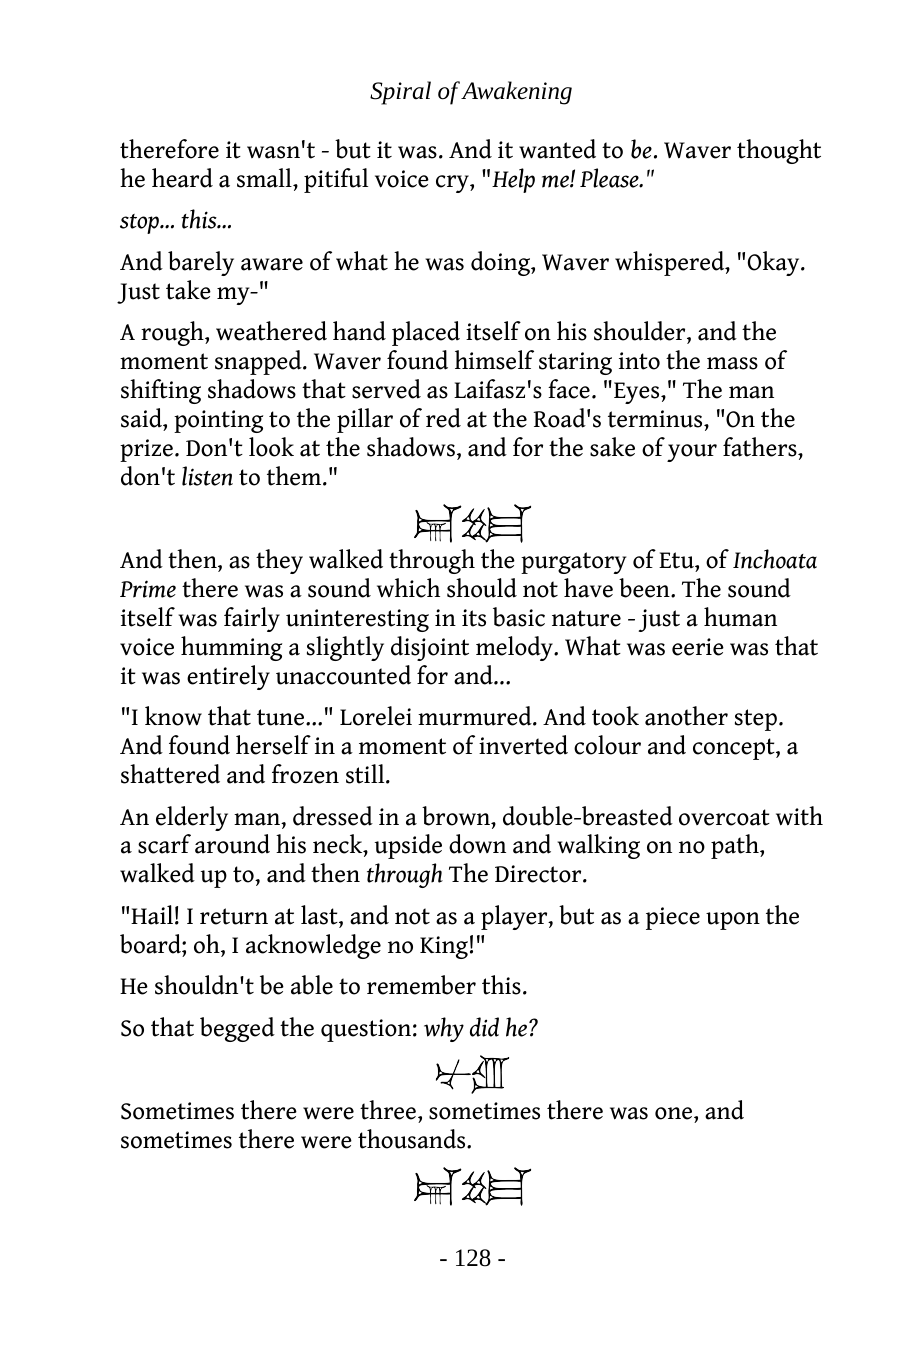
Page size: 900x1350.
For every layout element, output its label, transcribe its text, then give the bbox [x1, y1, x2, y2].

text And barely aware of what he was doing, Waver whispered, "Okay. Just take my-" [120, 248, 825, 306]
picture [435, 1055, 510, 1094]
picture [414, 1167, 532, 1206]
text Sometimes there were three, sometimes there was one, and sometimes there were thousands. [120, 1097, 825, 1155]
text He shouldn't be able to remember this. [120, 973, 825, 1002]
text stop... this... [120, 207, 825, 236]
text So that begged the question: why did he? [120, 1014, 825, 1043]
text An elderly man, dressed in a brown, double-breasted overcoat with a scarf around his neck, upside down and walking on no path, walked up to, and then through The Director. [120, 803, 825, 890]
picture [414, 504, 532, 543]
text A rough, weathered hand placed itself on his shoulder, and the moment snapped. Waver found himself staring into the mass of shifting shadows that served as Laifasz's face. "Eyes," The man said, pointing to the pillar of red at the Road's terminus, "On the prize. Don't look at the shadows, and for the sake of your fathers, don't listen to them." [120, 319, 825, 492]
text And then, as they walked through the purgatory of Etu, of Inchoata Prime there was a sound which should not have been. The sound itself was fairly uninteresting in its basic nature - just a human voice humming a slightly disjoint melody. What was eerie was that it was entirely unaccounted for and... [120, 546, 825, 691]
text "Hail! I return at last, and not as a player, but as a piece upon the board; oh, I acknowledge no King!" [120, 902, 825, 960]
text therefore it wasn't - but it was. And it wanted to be. Waver thought he heard a small, pitiful voice cry, "Help me! Please." [120, 136, 825, 194]
text "I know that tune..." Lorelei murmured. And took another step. And found herself in a moment of inverted colour and concept, a shattered and frozen still. [120, 704, 825, 791]
